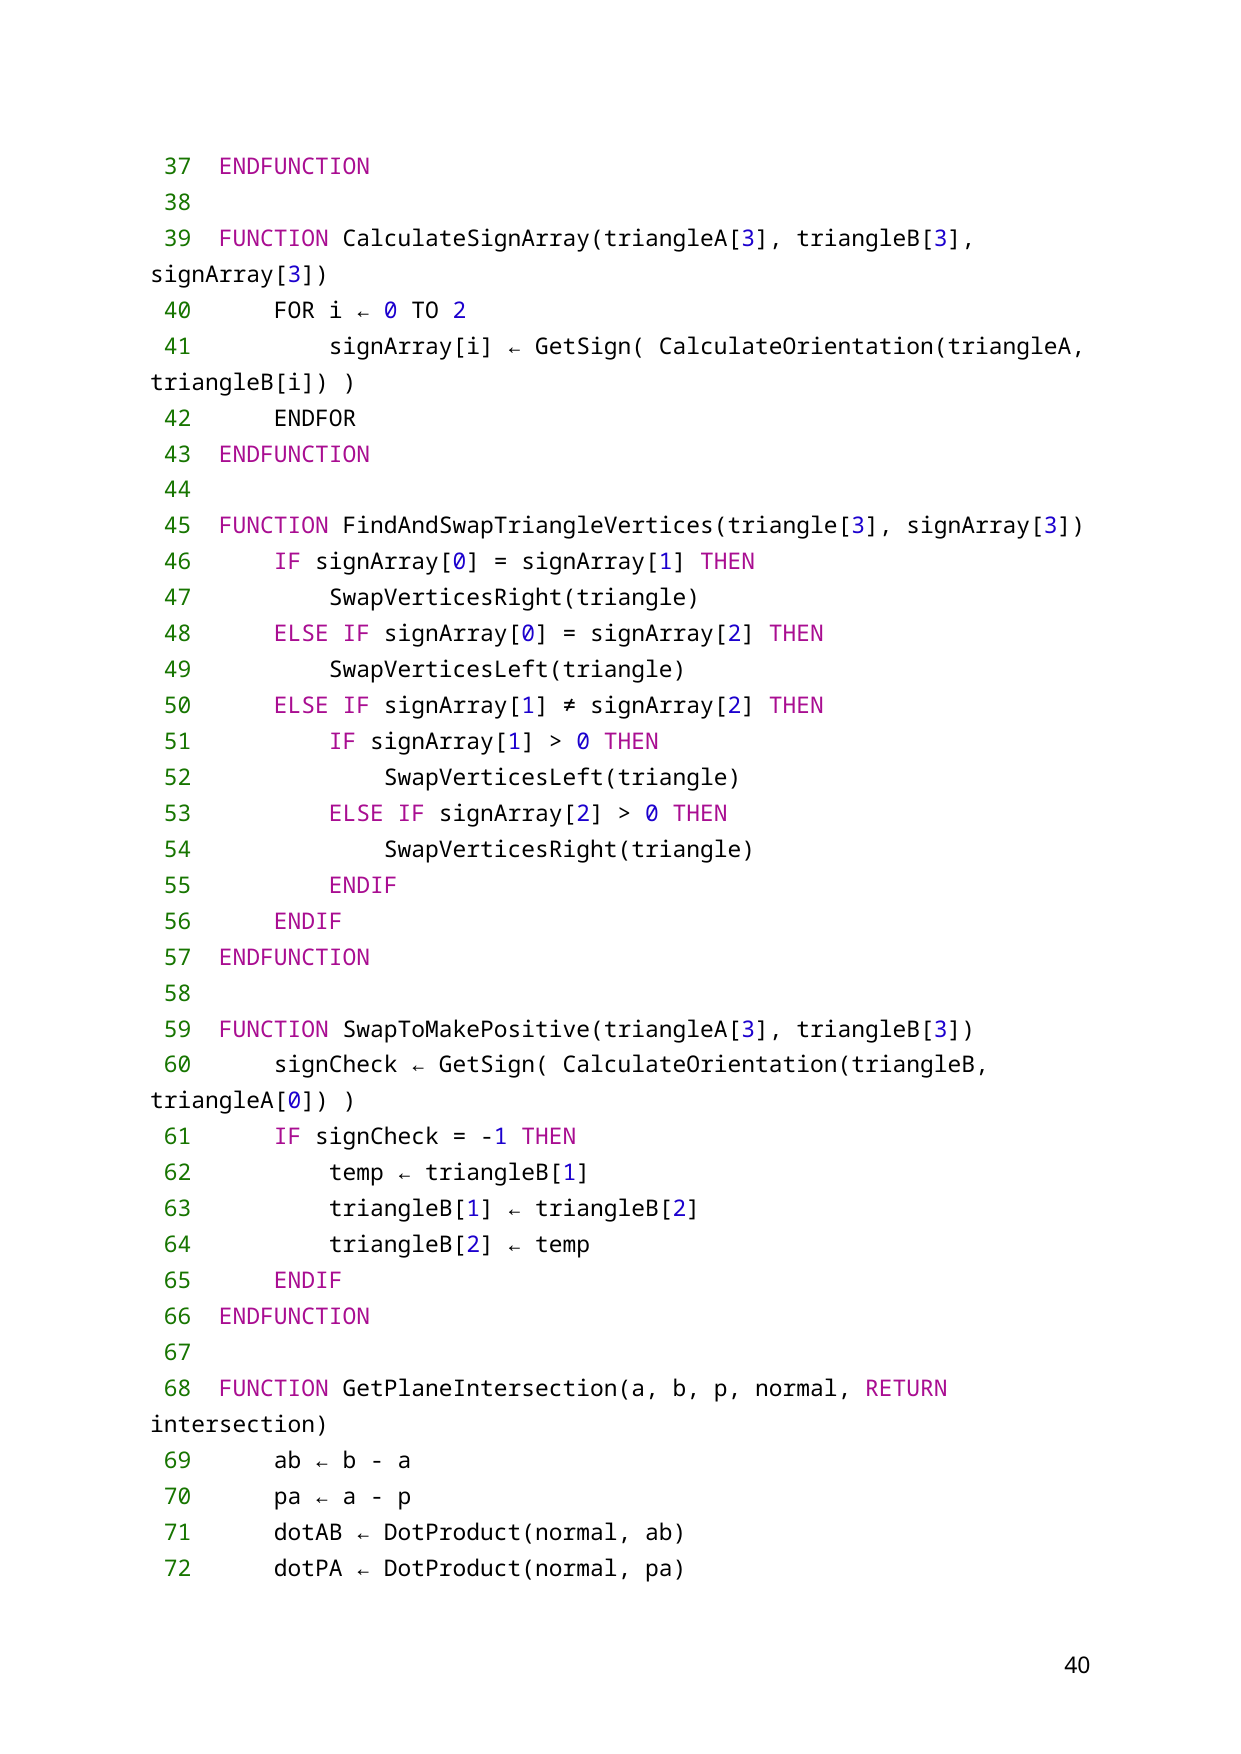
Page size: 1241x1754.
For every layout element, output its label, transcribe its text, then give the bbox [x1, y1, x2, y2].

text 70 pa ← a - p [150, 1480, 1090, 1511]
text 42 ENDFOR [150, 402, 1090, 433]
text 48 ELSE IF signArray[0] = signArray[2] THEN [150, 617, 1090, 648]
text 47 SwapVerticesRight(triangle) [150, 581, 1090, 612]
text 58 [150, 977, 1090, 1008]
text 69 ab ← b - a [150, 1444, 1090, 1475]
text 54 SwapVerticesRight(triangle) [150, 833, 1090, 864]
text 41 signArray[i] ← GetSign( CalculateOrientation(triangleA, triangleB[i]) ) [150, 330, 1090, 397]
text 67 [150, 1336, 1090, 1367]
text 71 dotAB ← DotProduct(normal, ab) [150, 1516, 1090, 1547]
text 62 temp ← triangleB[1] [150, 1156, 1090, 1187]
text 51 IF signArray[1] > 0 THEN [150, 725, 1090, 756]
text 61 IF signCheck = -1 THEN [150, 1120, 1090, 1152]
text 46 IF signArray[0] = signArray[1] THEN [150, 545, 1090, 577]
text 37 ENDFUNCTION [150, 150, 1090, 181]
text 68 FUNCTION GetPlaneIntersection(a, b, p, normal, RETURN intersection) [150, 1372, 1090, 1439]
text 56 ENDIF [150, 905, 1090, 936]
text 53 ELSE IF signArray[2] > 0 THEN [150, 797, 1090, 828]
text 57 ENDFUNCTION [150, 941, 1090, 972]
text 39 FUNCTION CalculateSignArray(triangleA[3], triangleB[3], signArray[3]) [150, 222, 1090, 289]
text 60 signCheck ← GetSign( CalculateOrientation(triangleB, triangleA[0]) ) [150, 1048, 1090, 1116]
text 72 dotPA ← DotProduct(normal, pa) [150, 1552, 1090, 1583]
text 52 SwapVerticesLeft(triangle) [150, 761, 1090, 792]
text 40 FOR i ← 0 TO 2 [150, 294, 1090, 325]
text 44 [150, 473, 1090, 505]
text 50 ELSE IF signArray[1] ≠ signArray[2] THEN [150, 689, 1090, 720]
text 49 SwapVerticesLeft(triangle) [150, 653, 1090, 684]
text 64 triangleB[2] ← temp [150, 1228, 1090, 1259]
text 43 ENDFUNCTION [150, 437, 1090, 469]
text 66 ENDFUNCTION [150, 1300, 1090, 1331]
text 38 [150, 186, 1090, 217]
text 65 ENDIF [150, 1264, 1090, 1295]
text 45 FUNCTION FindAndSwapTriangleVertices(triangle[3], signArray[3]) [150, 509, 1090, 541]
text 55 ENDIF [150, 869, 1090, 900]
text 63 triangleB[1] ← triangleB[2] [150, 1192, 1090, 1223]
text 59 FUNCTION SwapToMakePositive(triangleA[3], triangleB[3]) [150, 1012, 1090, 1044]
